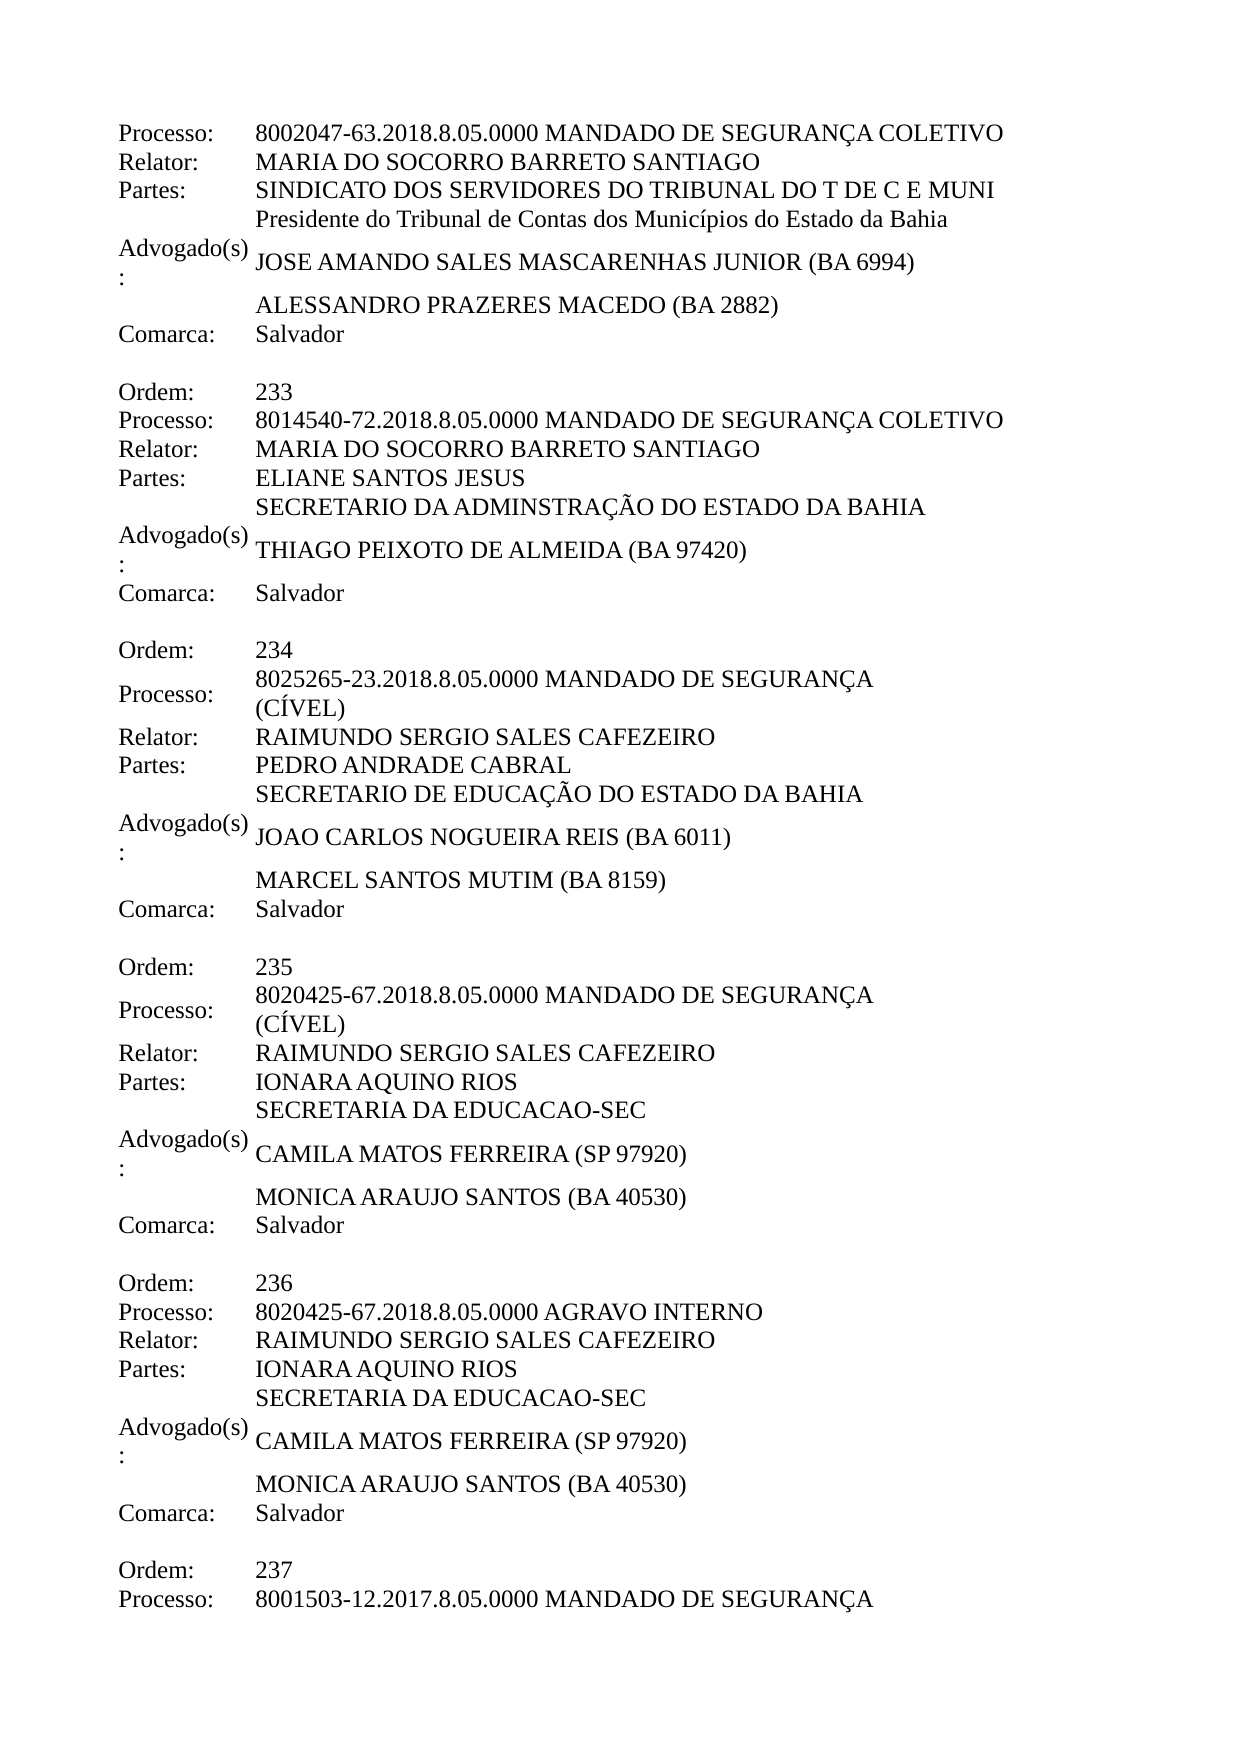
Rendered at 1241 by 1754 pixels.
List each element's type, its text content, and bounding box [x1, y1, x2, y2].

table_cell SECRETARIA DA EDUCACAO-SEC [255, 1096, 969, 1124]
table_cell RAIMUNDO SERGIO SALES CAFEZEIRO [255, 722, 969, 751]
table_cell Advogado(s): [118, 1124, 255, 1182]
table_cell Salvador [255, 1211, 969, 1239]
table_cell SINDICATO DOS SERVIDORES DO TRIBUNAL DO T DE C E MUNI [255, 176, 1005, 204]
table_cell Advogado(s): [118, 808, 255, 866]
table_cell Relator: [118, 147, 255, 176]
table_header 234 [255, 636, 969, 664]
table_cell [118, 492, 255, 521]
table_cell Processo: [118, 1584, 255, 1613]
table_cell Comarca: [118, 1498, 255, 1527]
table_cell [118, 1469, 255, 1498]
table_cell Salvador [255, 319, 1005, 348]
table_cell MONICA ARAUJO SANTOS (BA 40530) [255, 1469, 766, 1498]
table_cell IONARA AQUINO RIOS [255, 1067, 969, 1096]
table_cell Partes: [118, 1067, 255, 1096]
table_cell Partes: [118, 751, 255, 779]
table_cell Relator: [118, 434, 255, 463]
table_cell RAIMUNDO SERGIO SALES CAFEZEIRO [255, 1038, 969, 1067]
table_cell Partes: [118, 176, 255, 204]
table_cell SECRETARIA DA EDUCACAO-SEC [255, 1383, 766, 1412]
table_cell 8014540-72.2018.8.05.0000 MANDADO DE SEGURANÇA COLETIVO [255, 406, 1005, 434]
table_cell Comarca: [118, 894, 255, 923]
table_cell Comarca: [118, 1211, 255, 1239]
table_cell Salvador [255, 1498, 766, 1527]
table_cell Advogado(s): [118, 521, 255, 578]
table_cell JOSE AMANDO SALES MASCARENHAS JUNIOR (BA 6994) [255, 233, 1005, 291]
table_cell JOAO CARLOS NOGUEIRA REIS (BA 6011) [255, 808, 969, 866]
table_cell Partes: [118, 1354, 255, 1383]
table_cell MARIA DO SOCORRO BARRETO SANTIAGO [255, 434, 1005, 463]
table_cell THIAGO PEIXOTO DE ALMEIDA (BA 97420) [255, 521, 1005, 578]
table_cell MARCEL SANTOS MUTIM (BA 8159) [255, 866, 969, 894]
table_cell [118, 1383, 255, 1412]
table_header Ordem: [118, 952, 255, 981]
table_cell [118, 1182, 255, 1211]
table_cell MARIA DO SOCORRO BARRETO SANTIAGO [255, 147, 1005, 176]
table_header 237 [255, 1556, 969, 1584]
table_cell [118, 204, 255, 233]
table_cell RAIMUNDO SERGIO SALES CAFEZEIRO [255, 1326, 766, 1354]
table_cell Relator: [118, 722, 255, 751]
table_cell Salvador [255, 894, 969, 923]
table_cell Advogado(s): [118, 233, 255, 291]
table_cell 8001503-12.2017.8.05.0000 MANDADO DE SEGURANÇA [255, 1584, 969, 1613]
table_cell Comarca: [118, 319, 255, 348]
table_cell Processo: [118, 118, 255, 147]
table_cell SECRETARIO DA ADMINSTRAÇÃO DO ESTADO DA BAHIA [255, 492, 1005, 521]
table_header Ordem: [118, 377, 255, 406]
table_cell Processo: [118, 664, 255, 722]
table_cell Comarca: [118, 578, 255, 607]
table_cell Processo: [118, 1297, 255, 1326]
table_header Ordem: [118, 636, 255, 664]
table_cell SECRETARIO DE EDUCAÇÃO DO ESTADO DA BAHIA [255, 779, 969, 808]
table_cell [118, 866, 255, 894]
table_cell Relator: [118, 1326, 255, 1354]
table_header 235 [255, 952, 969, 981]
table_cell Advogado(s): [118, 1412, 255, 1469]
table_cell ALESSANDRO PRAZERES MACEDO (BA 2882) [255, 291, 1005, 319]
table_header Ordem: [118, 1268, 255, 1297]
table_cell Processo: [118, 406, 255, 434]
table_cell [118, 779, 255, 808]
table_cell Salvador [255, 578, 1005, 607]
table_cell 8025265-23.2018.8.05.0000 MANDADO DE SEGURANÇA (CÍVEL) [255, 664, 969, 722]
table_header 233 [255, 377, 1005, 406]
table_cell [118, 291, 255, 319]
table_cell CAMILA MATOS FERREIRA (SP 97920) [255, 1124, 969, 1182]
table_cell [118, 1096, 255, 1124]
table_cell 8020425-67.2018.8.05.0000 AGRAVO INTERNO [255, 1297, 766, 1326]
table_header Ordem: [118, 1556, 255, 1584]
table_cell Relator: [118, 1038, 255, 1067]
table_cell PEDRO ANDRADE CABRAL [255, 751, 969, 779]
table_cell ELIANE SANTOS JESUS [255, 463, 1005, 492]
table_cell Partes: [118, 463, 255, 492]
table_cell CAMILA MATOS FERREIRA (SP 97920) [255, 1412, 766, 1469]
table_cell Processo: [118, 981, 255, 1038]
table_cell MONICA ARAUJO SANTOS (BA 40530) [255, 1182, 969, 1211]
table_cell 8002047-63.2018.8.05.0000 MANDADO DE SEGURANÇA COLETIVO [255, 118, 1005, 147]
table_header 236 [255, 1268, 766, 1297]
table_cell Presidente do Tribunal de Contas dos Municípios do Estado da Bahia [255, 204, 1005, 233]
table_cell 8020425-67.2018.8.05.0000 MANDADO DE SEGURANÇA (CÍVEL) [255, 981, 969, 1038]
table_cell IONARA AQUINO RIOS [255, 1354, 766, 1383]
